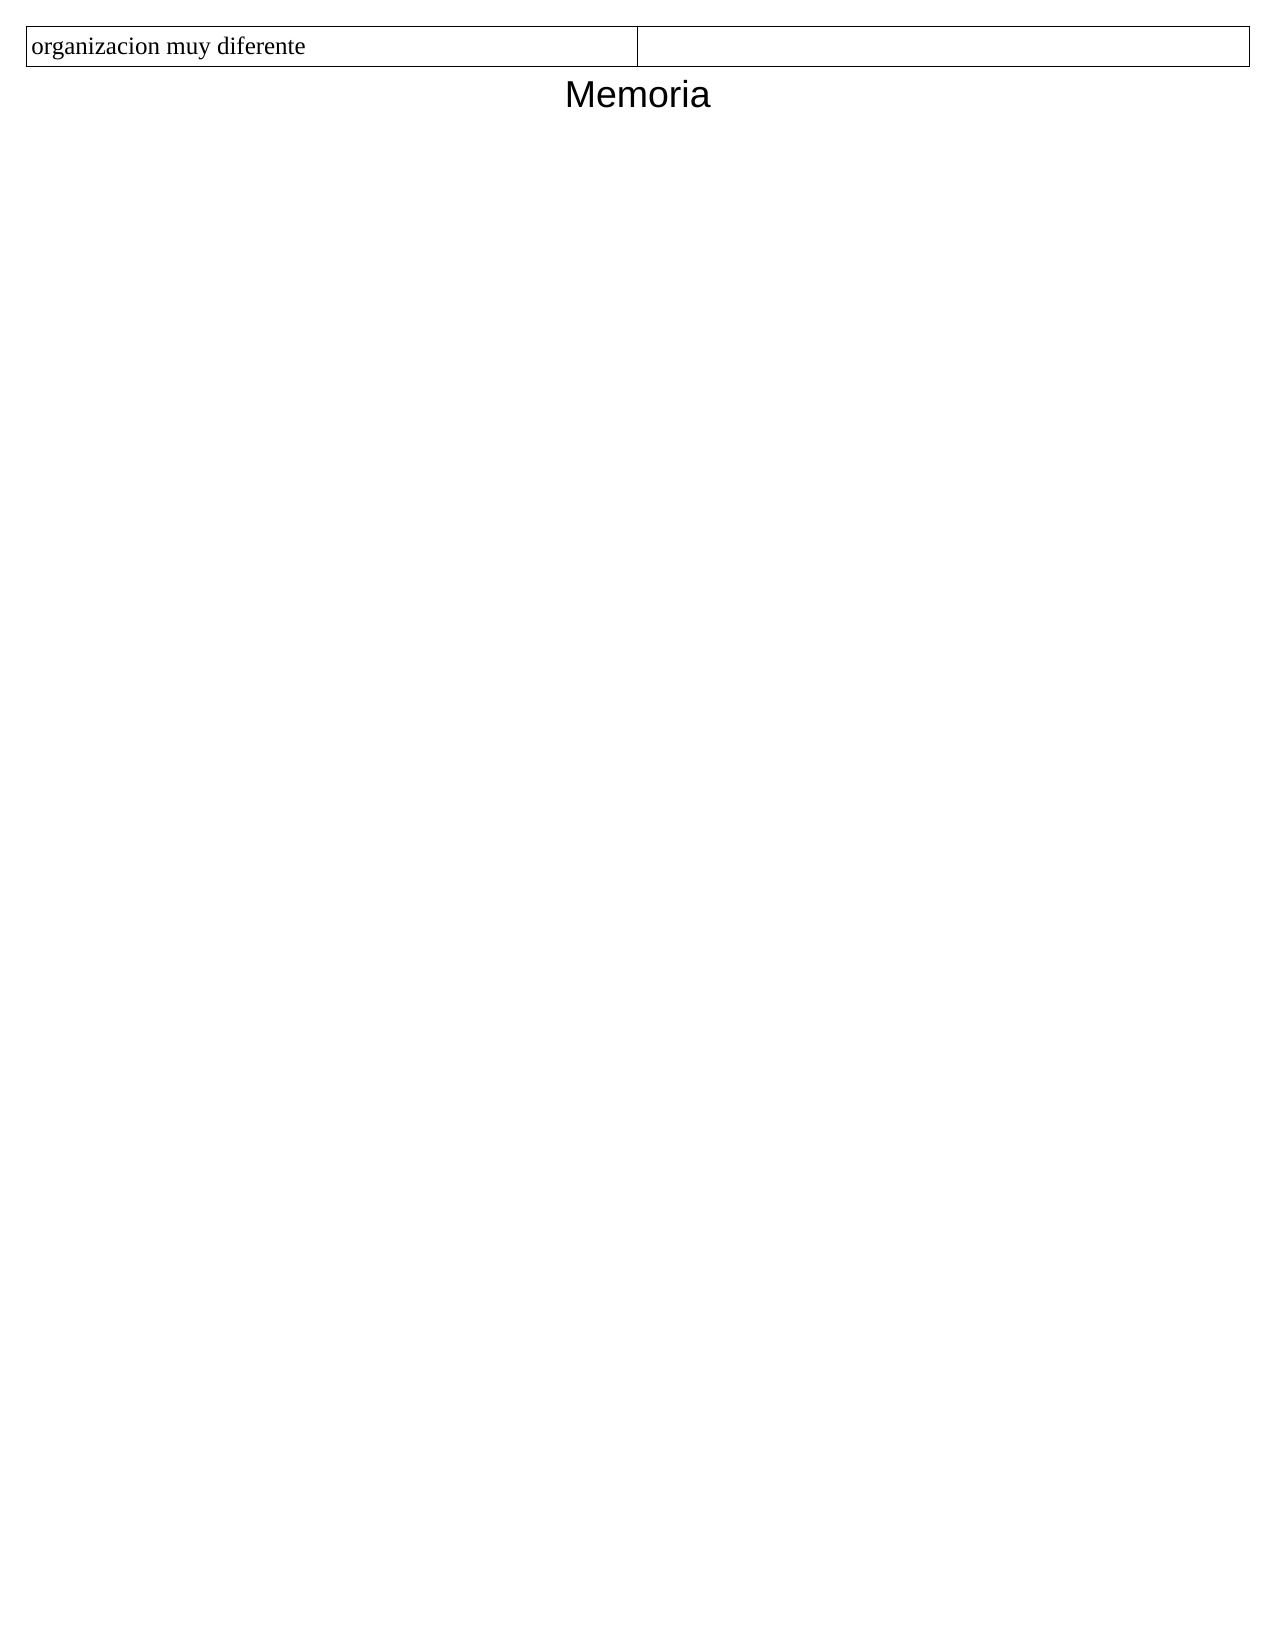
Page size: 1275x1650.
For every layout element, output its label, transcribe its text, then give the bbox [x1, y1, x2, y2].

table_cell organizacion muy diferente [27, 27, 637, 66]
subtitle Memoria [26, 72, 1249, 115]
table_cell [638, 27, 1249, 66]
